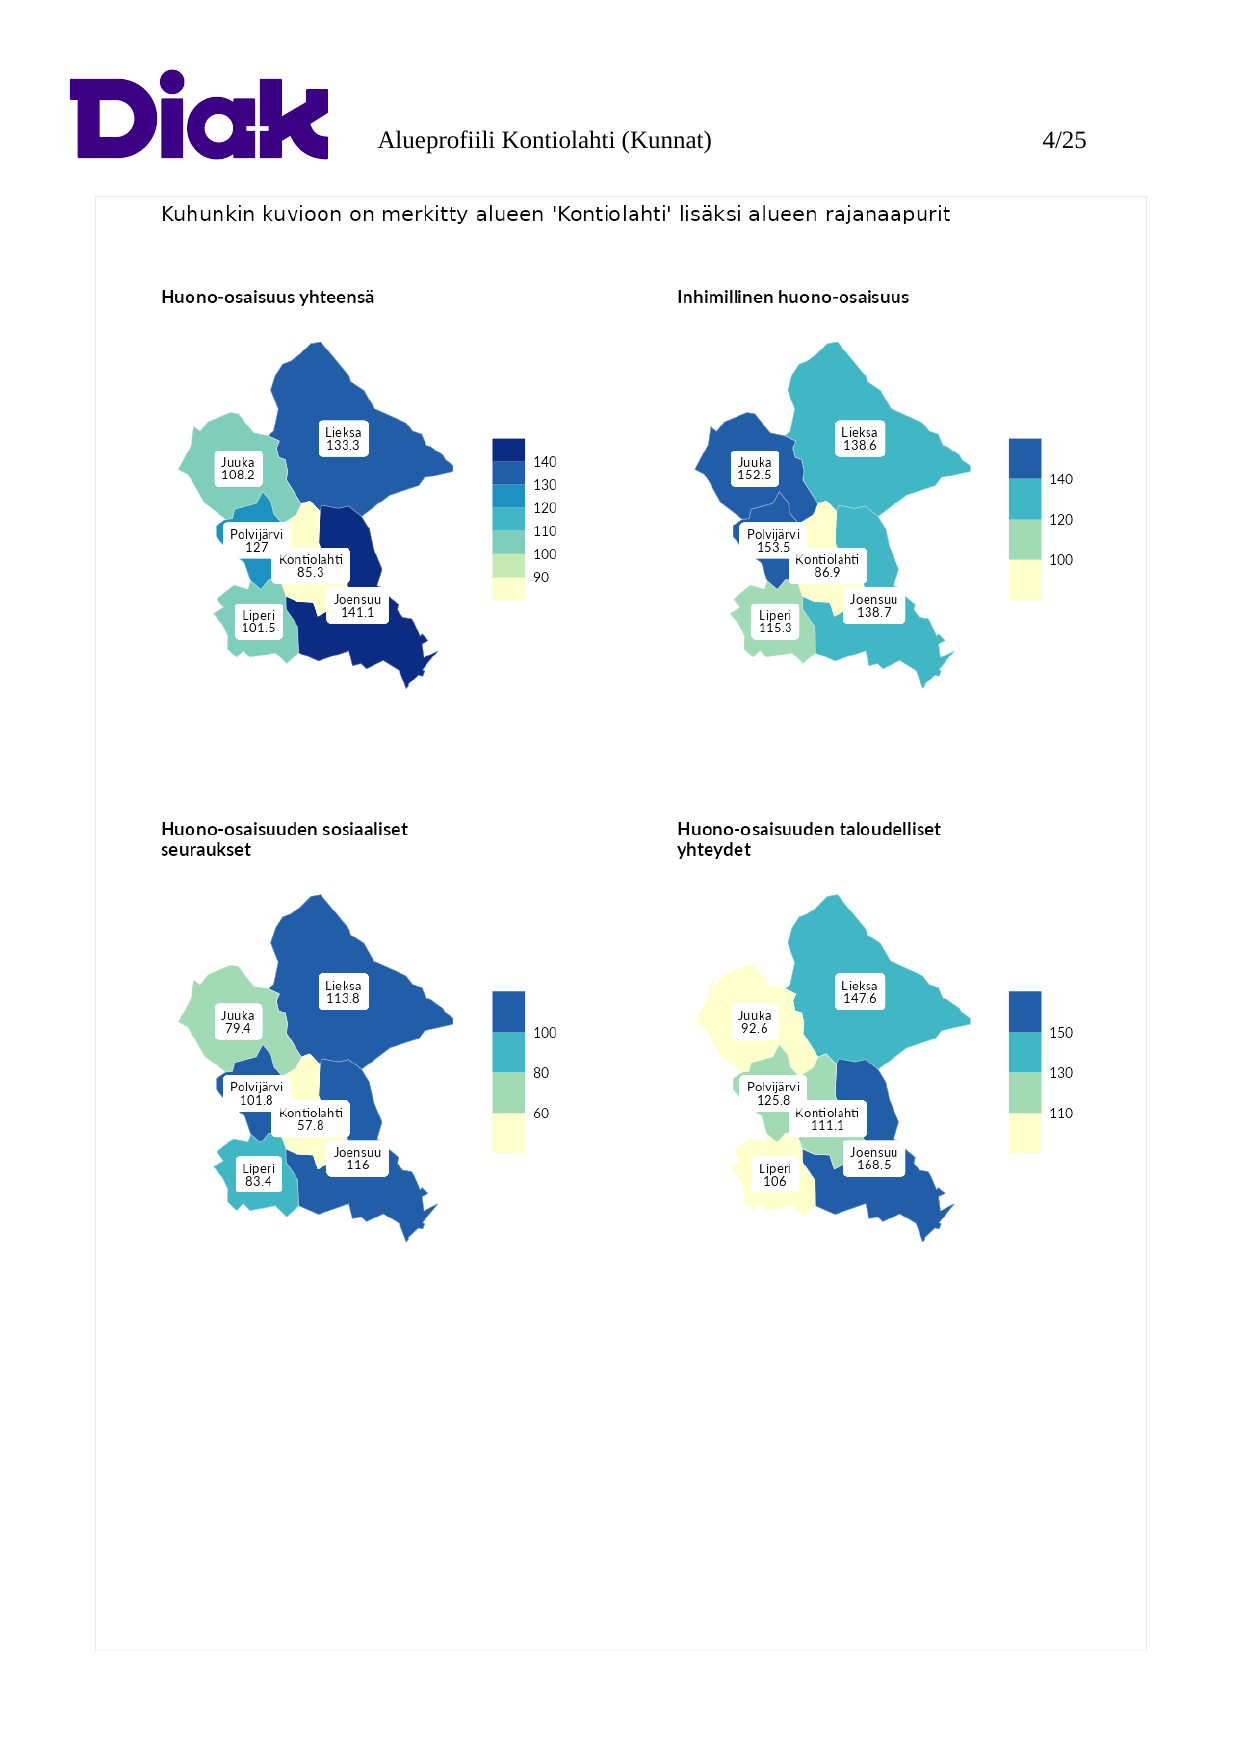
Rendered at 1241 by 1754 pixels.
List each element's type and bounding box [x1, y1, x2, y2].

picture [61, 196, 1179, 1651]
